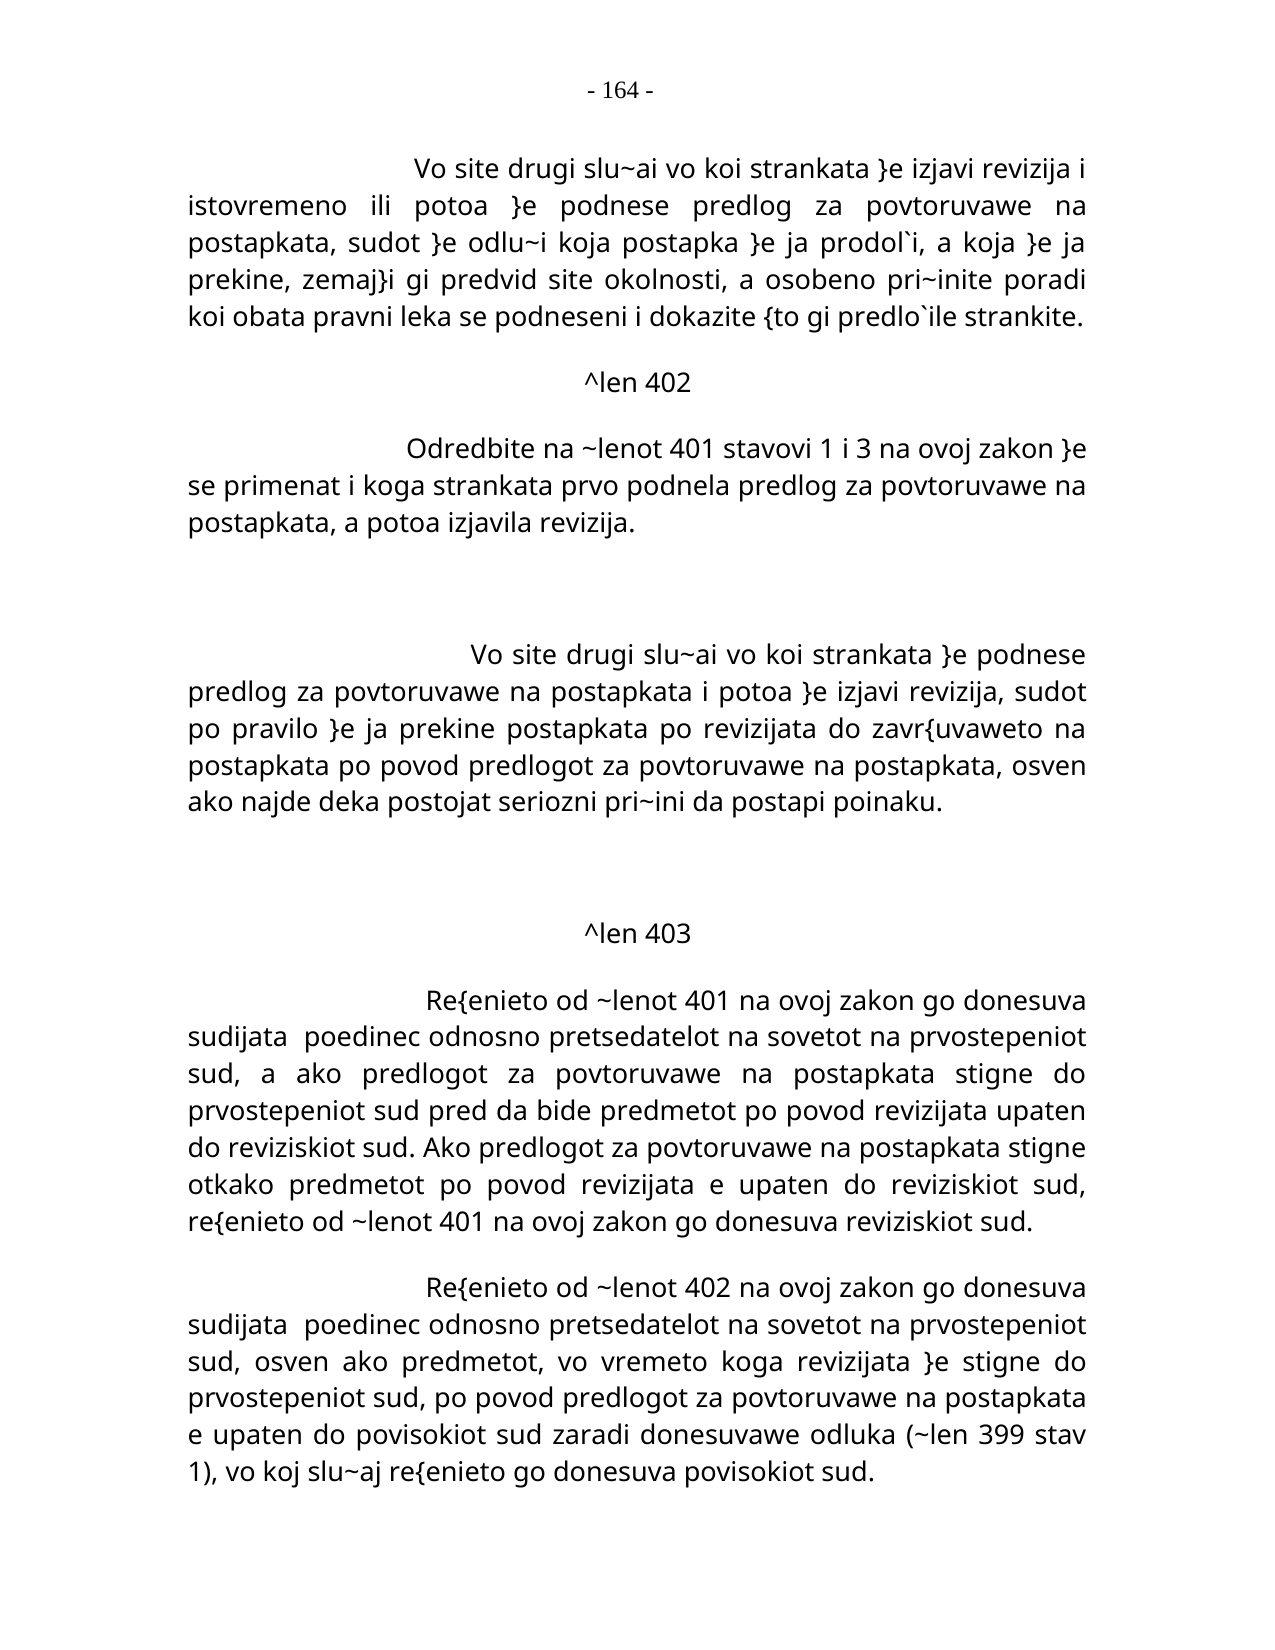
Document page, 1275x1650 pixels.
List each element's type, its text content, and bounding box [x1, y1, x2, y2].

text ^len 403 [187, 915, 1087, 952]
text Vo site drugi slu~ai vo koi strankata }e podnese predlog za povtoruvawe na postapkata i potoa }e izjavi revizija, sudot po pravilo }e ja prekine postapkata po revizijata do zavr{uvaweto na postapkata po povod predlogot za povtoruvawe na postapkata, osven ako najde deka postojat seriozni pri~ini da postapi poinaku. [187, 635, 1087, 820]
text Odredbite na ~lenot 401 stavovi 1 i 3 na ovoj zakon }e se primenat i koga strankata prvo podnela predlog za povtoruvawe na postapkata, a potoa izjavila revizija. [187, 429, 1087, 540]
text Vo site drugi slu~ai vo koi strankata }e izjavi revizija i istovremeno ili potoa }e podnese predlog za povtoruvawe na postapkata, sudot }e odlu~i koja postapka }e ja prodol`i, a koja }e ja prekine, zemaj}i gi predvid site okolnosti, a osobeno pri~inite poradi koi obata pravni leka se podneseni i dokazite {to gi predlo`ile strankite. [187, 150, 1087, 334]
text Re{enieto od ~lenot 402 na ovoj zakon go donesuva sudijata poedinec odnosno pretsedatelot na sovetot na prvostepeniot sud, osven ako predmetot, vo vremeto koga revizijata }e stigne do prvostepeniot sud, po povod predlogot za povtoruvawe na postapkata e upaten do povisokiot sud zaradi donesuvawe odluka (~len 399 stav 1), vo koj slu~aj re{enieto go donesuva povisokiot sud. [187, 1268, 1087, 1489]
text Re{enieto od ~lenot 401 na ovoj zakon go donesuva sudijata poedinec odnosno pretsedatelot na sovetot na prvostepeniot sud, a ako predlogot za povtoruvawe na postapkata stigne do prvostepeniot sud pred da bide predmetot po povod revizijata upaten do reviziskiot sud. Ako predlogot za povtoruvawe na postapkata stigne otkako predmetot po povod revizijata e upaten do reviziskiot sud, re{enieto od ~lenot 401 na ovoj zakon go donesuva reviziskiot sud. [187, 981, 1087, 1239]
text ^len 402 [187, 363, 1087, 400]
